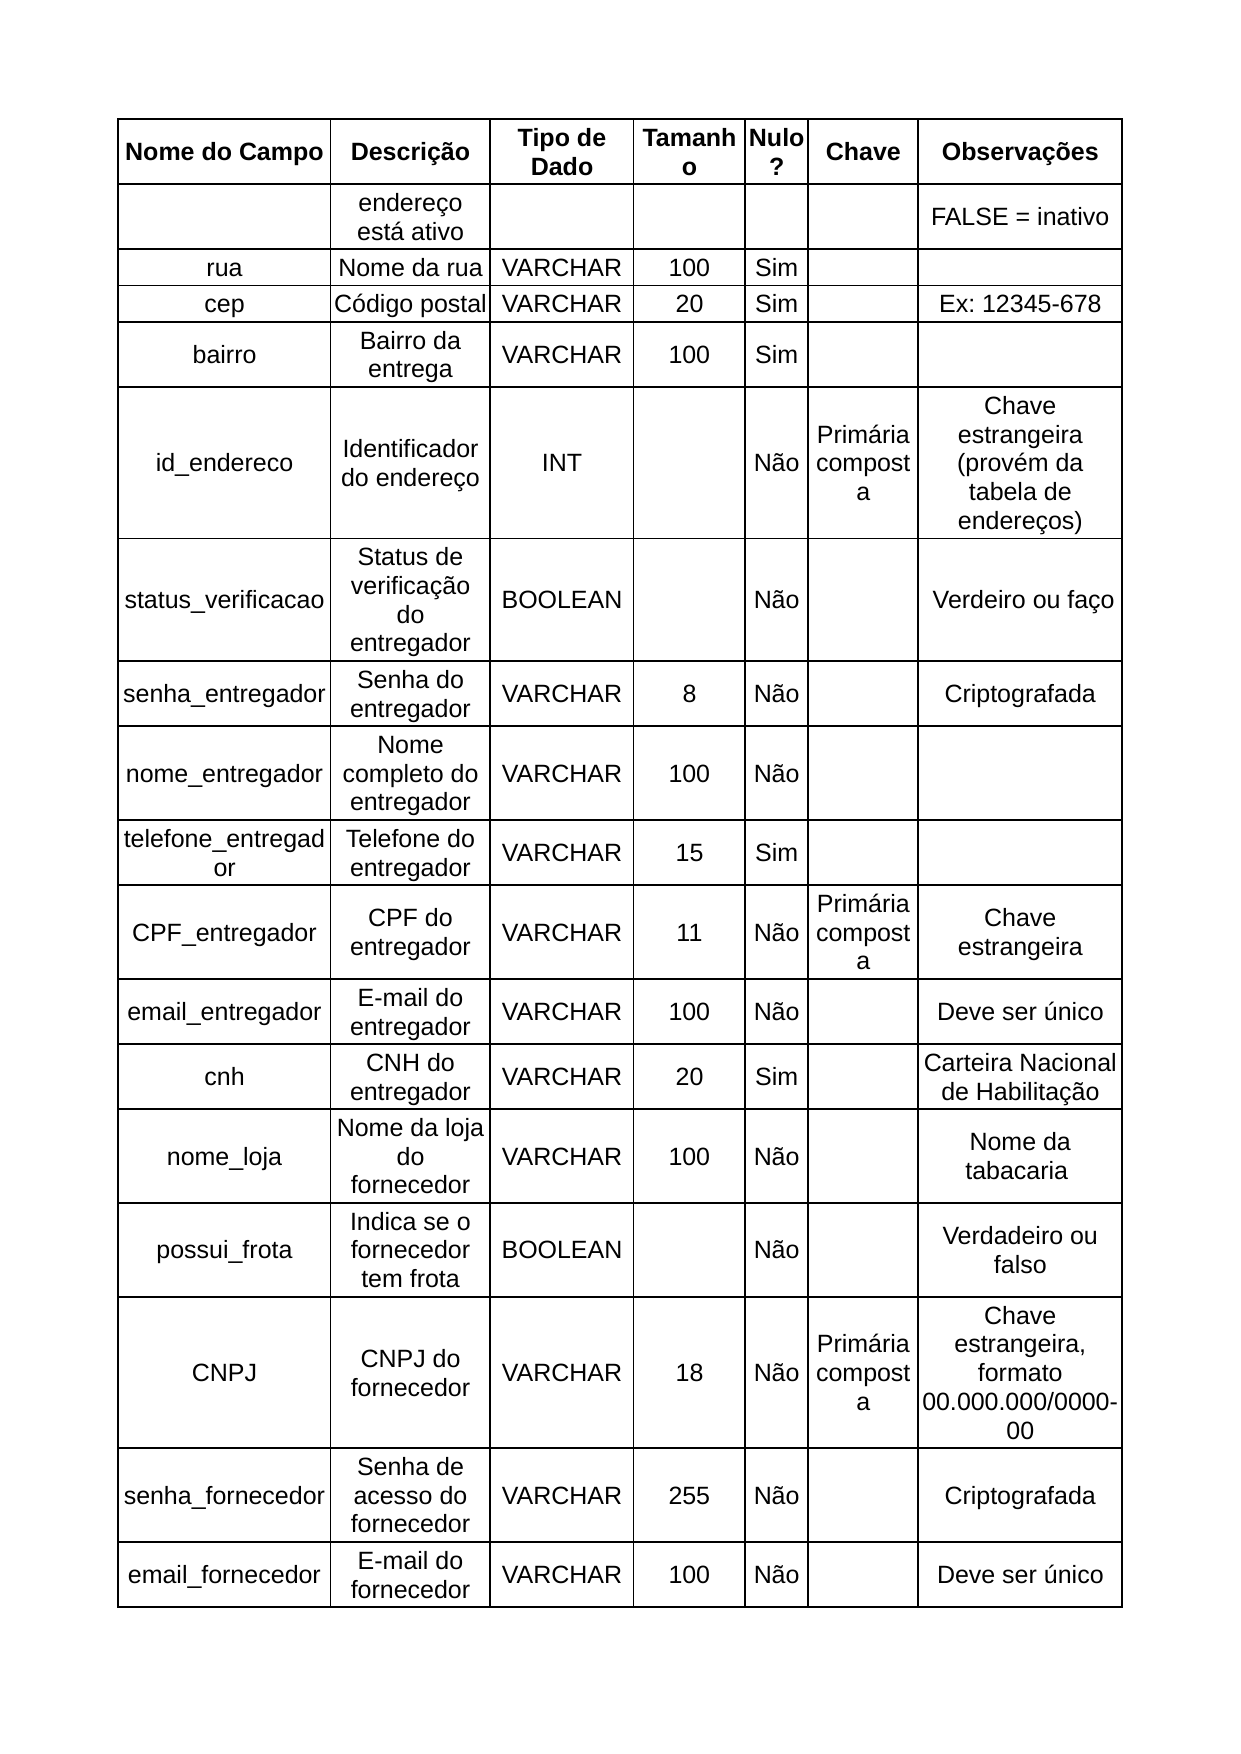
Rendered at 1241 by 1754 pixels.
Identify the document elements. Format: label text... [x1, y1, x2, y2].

table_cell [809, 185, 917, 248]
table_cell Não [746, 980, 807, 1043]
table_cell Não [746, 886, 807, 978]
table_cell Senha do entregador [331, 662, 489, 725]
table_cell Chave estrangeira, formato 00.000.000/0000-00 [919, 1298, 1121, 1447]
table_cell Deve ser único [919, 1543, 1121, 1606]
table_cell [919, 323, 1121, 386]
table_cell [634, 388, 744, 537]
table_cell Não [746, 662, 807, 725]
table_cell Primária composta [809, 886, 917, 978]
table_cell [809, 286, 917, 321]
table_cell CNPJ do fornecedor [331, 1298, 489, 1447]
table_cell senha_fornecedor [119, 1449, 330, 1541]
table_cell Nome completo do entregador [331, 727, 489, 819]
table_cell 8 [634, 662, 744, 725]
table_cell Código postal [331, 286, 489, 321]
table_cell Sim [746, 821, 807, 884]
table_cell Primária composta [809, 1298, 917, 1447]
table_cell Não [746, 388, 807, 537]
table_cell [119, 185, 330, 248]
table_cell nome_loja [119, 1110, 330, 1202]
table_cell VARCHAR [491, 821, 633, 884]
table_cell VARCHAR [491, 250, 633, 285]
table_cell Ex: 12345-678 [919, 286, 1121, 321]
table_cell [809, 1045, 917, 1108]
table_header Chave [809, 120, 917, 183]
table_cell 255 [634, 1449, 744, 1541]
table_cell nome_entregador [119, 727, 330, 819]
table_cell 100 [634, 250, 744, 285]
table_cell Status de verificação do entregador [331, 539, 489, 660]
table_cell 20 [634, 286, 744, 321]
table_cell Deve ser único [919, 980, 1121, 1043]
table_cell 100 [634, 1543, 744, 1606]
table_cell senha_entregador [119, 662, 330, 725]
table_cell 15 [634, 821, 744, 884]
table_cell Bairro da entrega [331, 323, 489, 386]
table_cell [809, 539, 917, 660]
table_cell rua [119, 250, 330, 285]
table_cell bairro [119, 323, 330, 386]
table_cell [634, 185, 744, 248]
table_cell Verdadeiro ou falso [919, 1204, 1121, 1296]
table_cell E-mail do fornecedor [331, 1543, 489, 1606]
table_cell CPF do entregador [331, 886, 489, 978]
table_cell Chave estrangeira (provém da tabela de endereços) [919, 388, 1121, 537]
table_cell [919, 727, 1121, 819]
table_cell CNH do entregador [331, 1045, 489, 1108]
table_header Nulo? [746, 120, 807, 183]
table_cell telefone_entregador [119, 821, 330, 884]
table_cell BOOLEAN [491, 539, 633, 660]
table_header Nome do Campo [119, 120, 330, 183]
table_cell Nome da rua [331, 250, 489, 285]
table_cell [634, 539, 744, 660]
table_cell status_verificacao [119, 539, 330, 660]
table_cell cnh [119, 1045, 330, 1108]
table_cell [809, 1543, 917, 1606]
table_cell Telefone do entregador [331, 821, 489, 884]
table_cell CNPJ [119, 1298, 330, 1447]
table_cell 11 [634, 886, 744, 978]
table_cell Não [746, 1110, 807, 1202]
table_cell Sim [746, 286, 807, 321]
table_cell email_fornecedor [119, 1543, 330, 1606]
table_cell 100 [634, 323, 744, 386]
table_cell VARCHAR [491, 1045, 633, 1108]
table_cell [809, 821, 917, 884]
table_cell VARCHAR [491, 886, 633, 978]
table_cell Primária composta [809, 388, 917, 537]
table_cell Chave estrangeira [919, 886, 1121, 978]
table_cell VARCHAR [491, 1543, 633, 1606]
table_cell Sim [746, 1045, 807, 1108]
table_cell [809, 662, 917, 725]
table_cell Nome da tabacaria [919, 1110, 1121, 1202]
table_cell endereço está ativo [331, 185, 489, 248]
table_header Descrição [331, 120, 489, 183]
table_cell 100 [634, 1110, 744, 1202]
table_header Tamanho [634, 120, 744, 183]
table_cell VARCHAR [491, 1449, 633, 1541]
table_cell Verdeiro ou faço [919, 539, 1121, 660]
table_cell 20 [634, 1045, 744, 1108]
table_cell Sim [746, 250, 807, 285]
table_cell Não [746, 1298, 807, 1447]
table_cell [809, 1449, 917, 1541]
table_cell 100 [634, 980, 744, 1043]
table_cell Não [746, 1543, 807, 1606]
table_cell Não [746, 727, 807, 819]
table_cell [746, 185, 807, 248]
table_cell Não [746, 1204, 807, 1296]
table_cell Criptografada [919, 1449, 1121, 1541]
table_cell Indica se o fornecedor tem frota [331, 1204, 489, 1296]
table_cell Não [746, 539, 807, 660]
table_cell Identificador do endereço [331, 388, 489, 537]
table_cell Não [746, 1449, 807, 1541]
table_cell VARCHAR [491, 727, 633, 819]
table_cell [809, 980, 917, 1043]
table_cell CPF_entregador [119, 886, 330, 978]
table_cell email_entregador [119, 980, 330, 1043]
table_cell Carteira Nacional de Habilitação [919, 1045, 1121, 1108]
table_cell VARCHAR [491, 1110, 633, 1202]
table_cell VARCHAR [491, 286, 633, 321]
table_cell BOOLEAN [491, 1204, 633, 1296]
table_cell VARCHAR [491, 323, 633, 386]
table_cell Sim [746, 323, 807, 386]
table_header Tipo de Dado [491, 120, 633, 183]
table_cell possui_frota [119, 1204, 330, 1296]
table_cell VARCHAR [491, 1298, 633, 1447]
table_cell id_endereco [119, 388, 330, 537]
table_cell [491, 185, 633, 248]
table_cell [809, 727, 917, 819]
table_cell [809, 1204, 917, 1296]
table_cell [809, 323, 917, 386]
table_cell 18 [634, 1298, 744, 1447]
table_cell FALSE = inativo [919, 185, 1121, 248]
table_cell [919, 250, 1121, 285]
table_cell [809, 250, 917, 285]
table_cell cep [119, 286, 330, 321]
table_cell 100 [634, 727, 744, 819]
table_cell [809, 1110, 917, 1202]
table_header Observações [919, 120, 1121, 183]
table_cell Nome da loja do fornecedor [331, 1110, 489, 1202]
table_cell VARCHAR [491, 980, 633, 1043]
table_cell Criptografada [919, 662, 1121, 725]
table_cell [919, 821, 1121, 884]
table_cell INT [491, 388, 633, 537]
table_cell VARCHAR [491, 662, 633, 725]
table_cell [634, 1204, 744, 1296]
table_cell E-mail do entregador [331, 980, 489, 1043]
table_cell Senha de acesso do fornecedor [331, 1449, 489, 1541]
